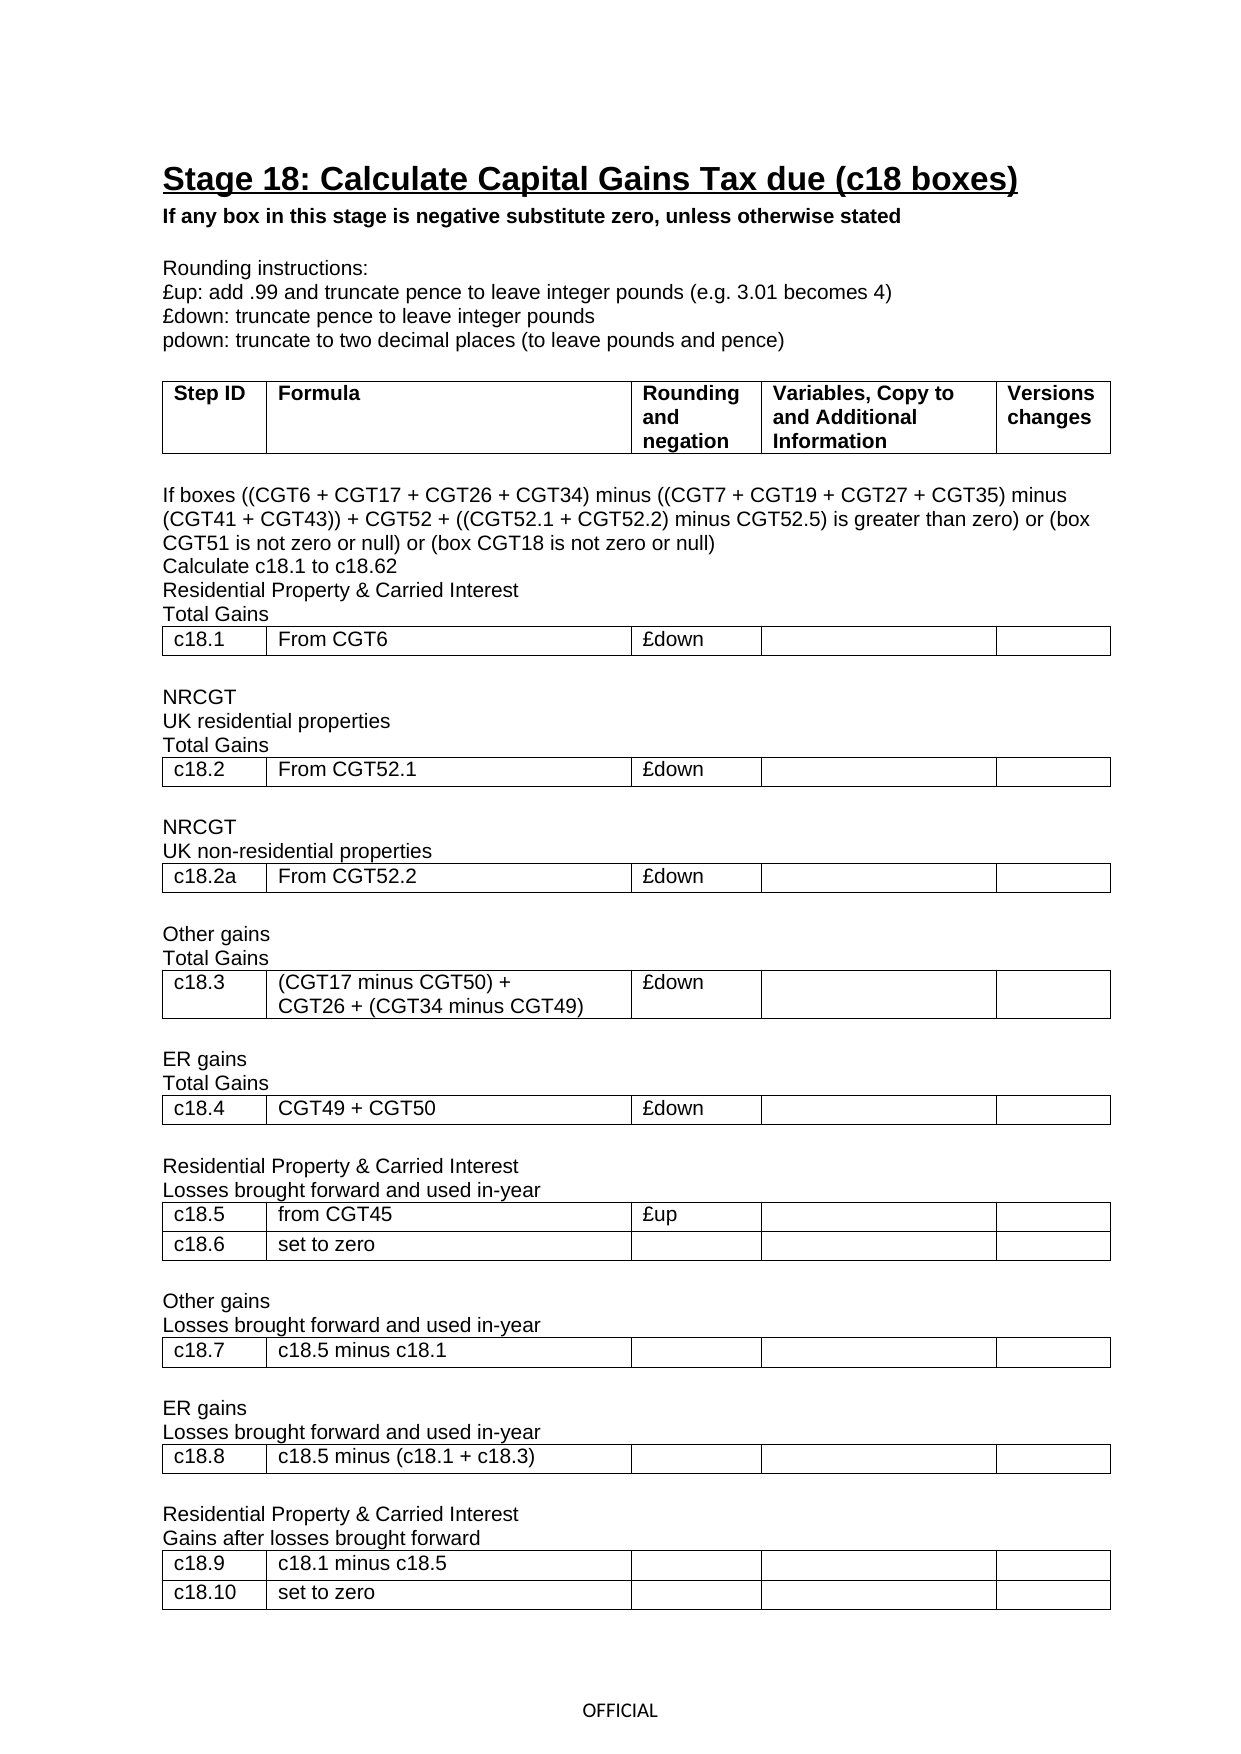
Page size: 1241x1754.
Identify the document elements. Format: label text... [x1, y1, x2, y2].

table_header [997, 1445, 1110, 1473]
table_header [762, 864, 996, 892]
table_cell set to zero [267, 1581, 631, 1609]
table_header c18.8 [163, 1445, 266, 1473]
table_header c18.3 [163, 971, 266, 1018]
table_header £down [632, 627, 761, 655]
text Other gains [162, 1289, 1135, 1313]
table_header [997, 758, 1110, 786]
text NRCGT [162, 815, 1135, 839]
text Residential Property & Carried Interest [162, 578, 1135, 602]
text If boxes ((CGT6 + CGT17 + CGT26 + CGT34) minus ((CGT7 + CGT19 + CGT27 + CGT35) minus (CGT41 + CGT43)) + CGT52 + ((CGT52.1 + CGT52.2) minus CGT52.5) is greater than zero) or (box CGT51 is not zero or null) or (box CGT18 is not zero or null) [162, 482, 1135, 554]
table_header c18.2a [163, 864, 266, 892]
table_header c18.1 minus c18.5 [267, 1551, 631, 1579]
table_header Rounding and negation [632, 382, 761, 453]
table_header c18.4 [163, 1096, 266, 1124]
table_cell c18.6 [163, 1232, 266, 1260]
table_header £down [632, 1096, 761, 1124]
text pdown: truncate to two decimal places (to leave pounds and pence) [162, 328, 1135, 352]
table_cell [997, 1581, 1110, 1609]
table_header c18.5 minus (c18.1 + c18.3) [267, 1445, 631, 1473]
text £down: truncate pence to leave integer pounds [162, 304, 1135, 328]
table_cell [632, 1581, 761, 1609]
table_header [997, 627, 1110, 655]
table_header £down [632, 864, 761, 892]
table_cell c18.10 [163, 1581, 266, 1609]
table_header [997, 1096, 1110, 1124]
table_header c18.9 [163, 1551, 266, 1579]
table_header c18.5 minus c18.1 [267, 1338, 631, 1367]
text UK non-residential properties [162, 839, 1135, 863]
table_header [762, 1096, 996, 1124]
table_header [997, 1338, 1110, 1367]
table_header From CGT52.2 [267, 864, 631, 892]
table_header [762, 758, 996, 786]
table_header [997, 1203, 1110, 1231]
table_header [632, 1445, 761, 1473]
table_header From CGT6 [267, 627, 631, 655]
text Total Gains [162, 1071, 1135, 1095]
table_cell [632, 1232, 761, 1260]
table_header from CGT45 [267, 1203, 631, 1231]
table_header [997, 971, 1110, 1018]
text Total Gains [162, 602, 1135, 626]
text Rounding instructions: [162, 256, 1135, 280]
table_header Variables, Copy to and Additional Information [762, 382, 996, 453]
text Losses brought forward and used in-year [162, 1178, 1135, 1202]
text UK residential properties [162, 709, 1135, 733]
table_header [762, 1551, 996, 1579]
table_header [762, 1338, 996, 1367]
table_cell [762, 1581, 996, 1609]
text Other gains [162, 922, 1135, 946]
table_header £up [632, 1203, 761, 1231]
text If any box in this stage is negative substitute zero, unless otherwise stated [162, 203, 1135, 227]
table_header [632, 1551, 761, 1579]
text NRCGT [162, 685, 1135, 709]
table_header [762, 627, 996, 655]
text ER gains [162, 1047, 1135, 1071]
table_header c18.5 [163, 1203, 266, 1231]
table_header From CGT52.1 [267, 758, 631, 786]
table_cell [997, 1232, 1110, 1260]
table_header c18.1 [163, 627, 266, 655]
table_header Step ID [163, 382, 266, 453]
table_header [762, 1203, 996, 1231]
table_header CGT49 + CGT50 [267, 1096, 631, 1124]
table_header c18.2 [163, 758, 266, 786]
text Calculate c18.1 to c18.62 [162, 554, 1135, 578]
text Gains after losses brought forward [162, 1526, 1135, 1550]
text £up: add .99 and truncate pence to leave integer pounds (e.g. 3.01 becomes 4) [162, 280, 1135, 304]
table_header [762, 971, 996, 1018]
table_header c18.7 [163, 1338, 266, 1367]
table_header (CGT17 minus CGT50) + CGT26 + (CGT34 minus CGT49) [267, 971, 631, 1018]
table_header [997, 1551, 1110, 1579]
subtitle Stage 18: Calculate Capital Gains Tax due (c18 boxes) [162, 159, 1135, 197]
table_header [632, 1338, 761, 1367]
text Total Gains [162, 946, 1135, 969]
text Losses brought forward and used in-year [162, 1313, 1135, 1337]
table_header £down [632, 758, 761, 786]
table_header [762, 1445, 996, 1473]
table_header £down [632, 971, 761, 1018]
table_header [997, 864, 1110, 892]
table_cell set to zero [267, 1232, 631, 1260]
table_header Versions changes [997, 382, 1110, 453]
text ER gains [162, 1396, 1135, 1420]
text Total Gains [162, 733, 1135, 757]
text Residential Property & Carried Interest [162, 1502, 1135, 1526]
table_header Formula [267, 382, 631, 453]
table_cell [762, 1232, 996, 1260]
text Residential Property & Carried Interest [162, 1154, 1135, 1178]
text Losses brought forward and used in-year [162, 1420, 1135, 1444]
